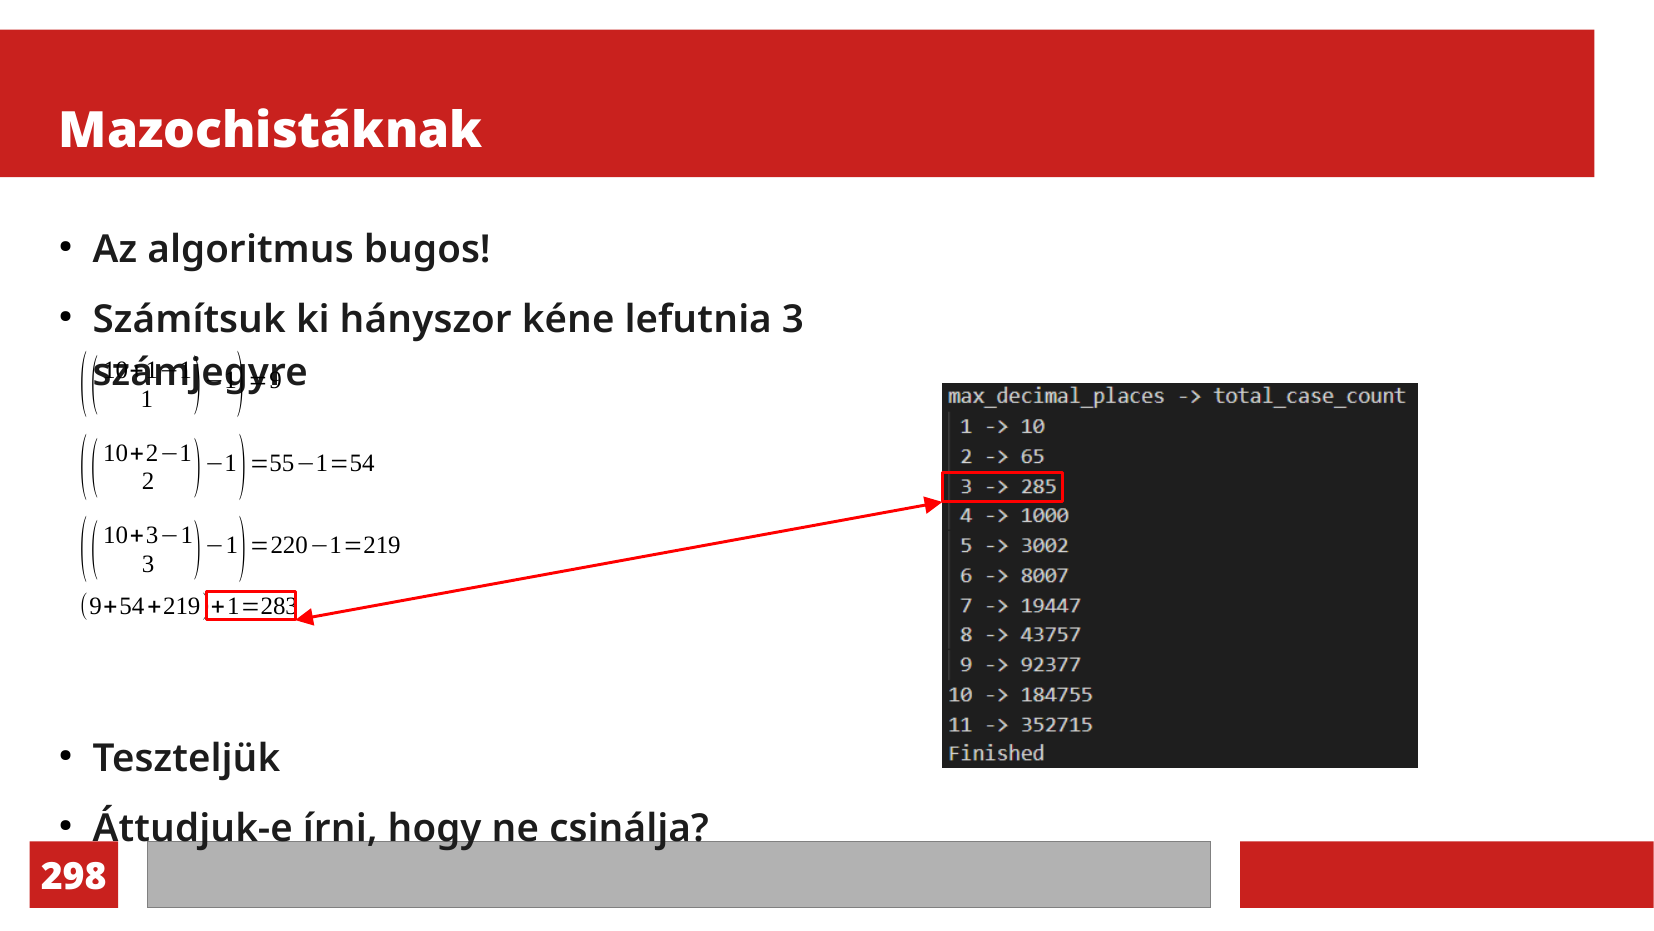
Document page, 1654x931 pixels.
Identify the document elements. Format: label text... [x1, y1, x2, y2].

chart [73, 591, 301, 623]
chart [208, 593, 294, 618]
chart [73, 515, 408, 585]
picture [944, 474, 1061, 500]
chart [73, 432, 382, 502]
picture [942, 383, 1418, 768]
title Mazochistáknak [59, 44, 1595, 163]
list Az algoritmus bugos! Számítsuk ki hányszor kéne lefutnia 3 számjegyre Teszteljük Áttudjuk-e írni, hogy ne csinálja? [59, 221, 1004, 857]
chart [73, 349, 289, 420]
chart [297, 591, 305, 618]
